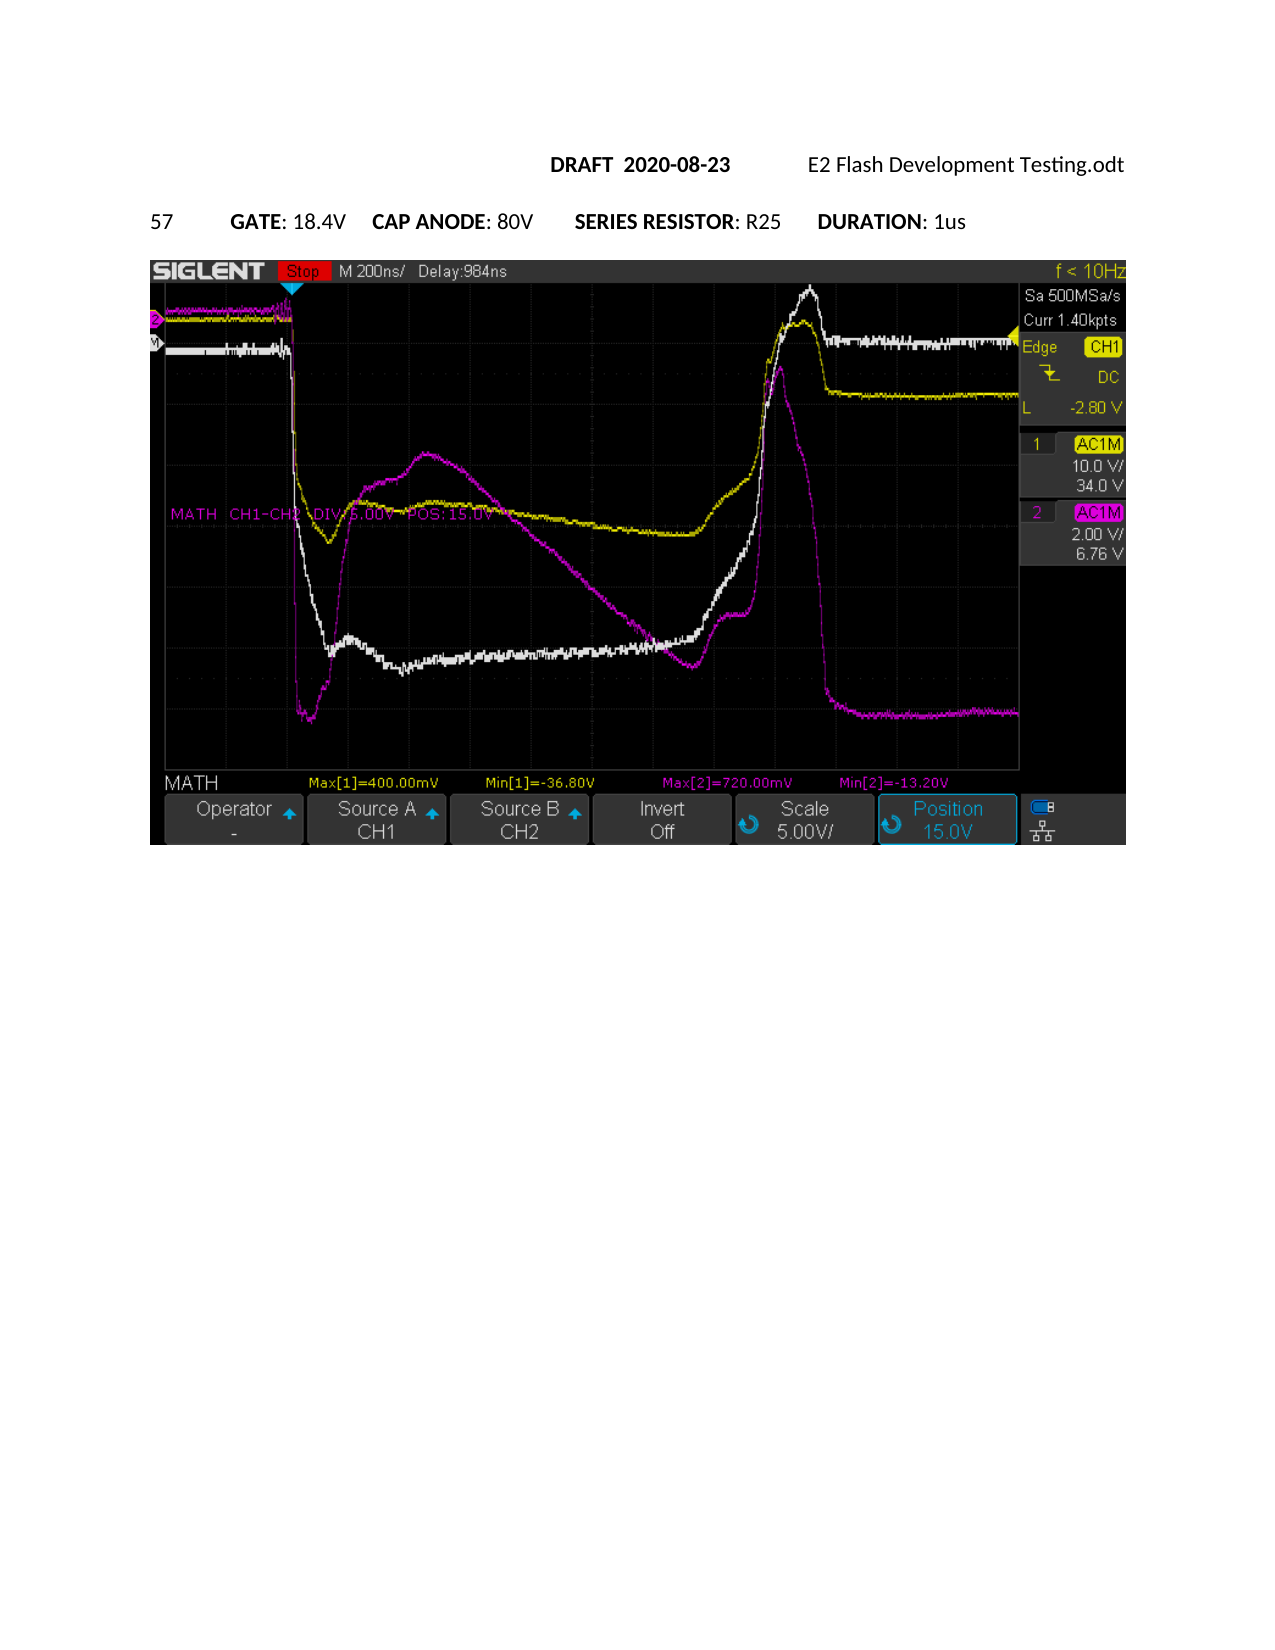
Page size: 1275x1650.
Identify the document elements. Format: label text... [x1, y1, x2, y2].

text 57 GATE: 18.4V CAP ANODE: 80V SERIES RESISTOR: R25 DURATION: 1us [150, 207, 1125, 236]
picture [150, 260, 1126, 845]
picture [880, 796, 1015, 843]
